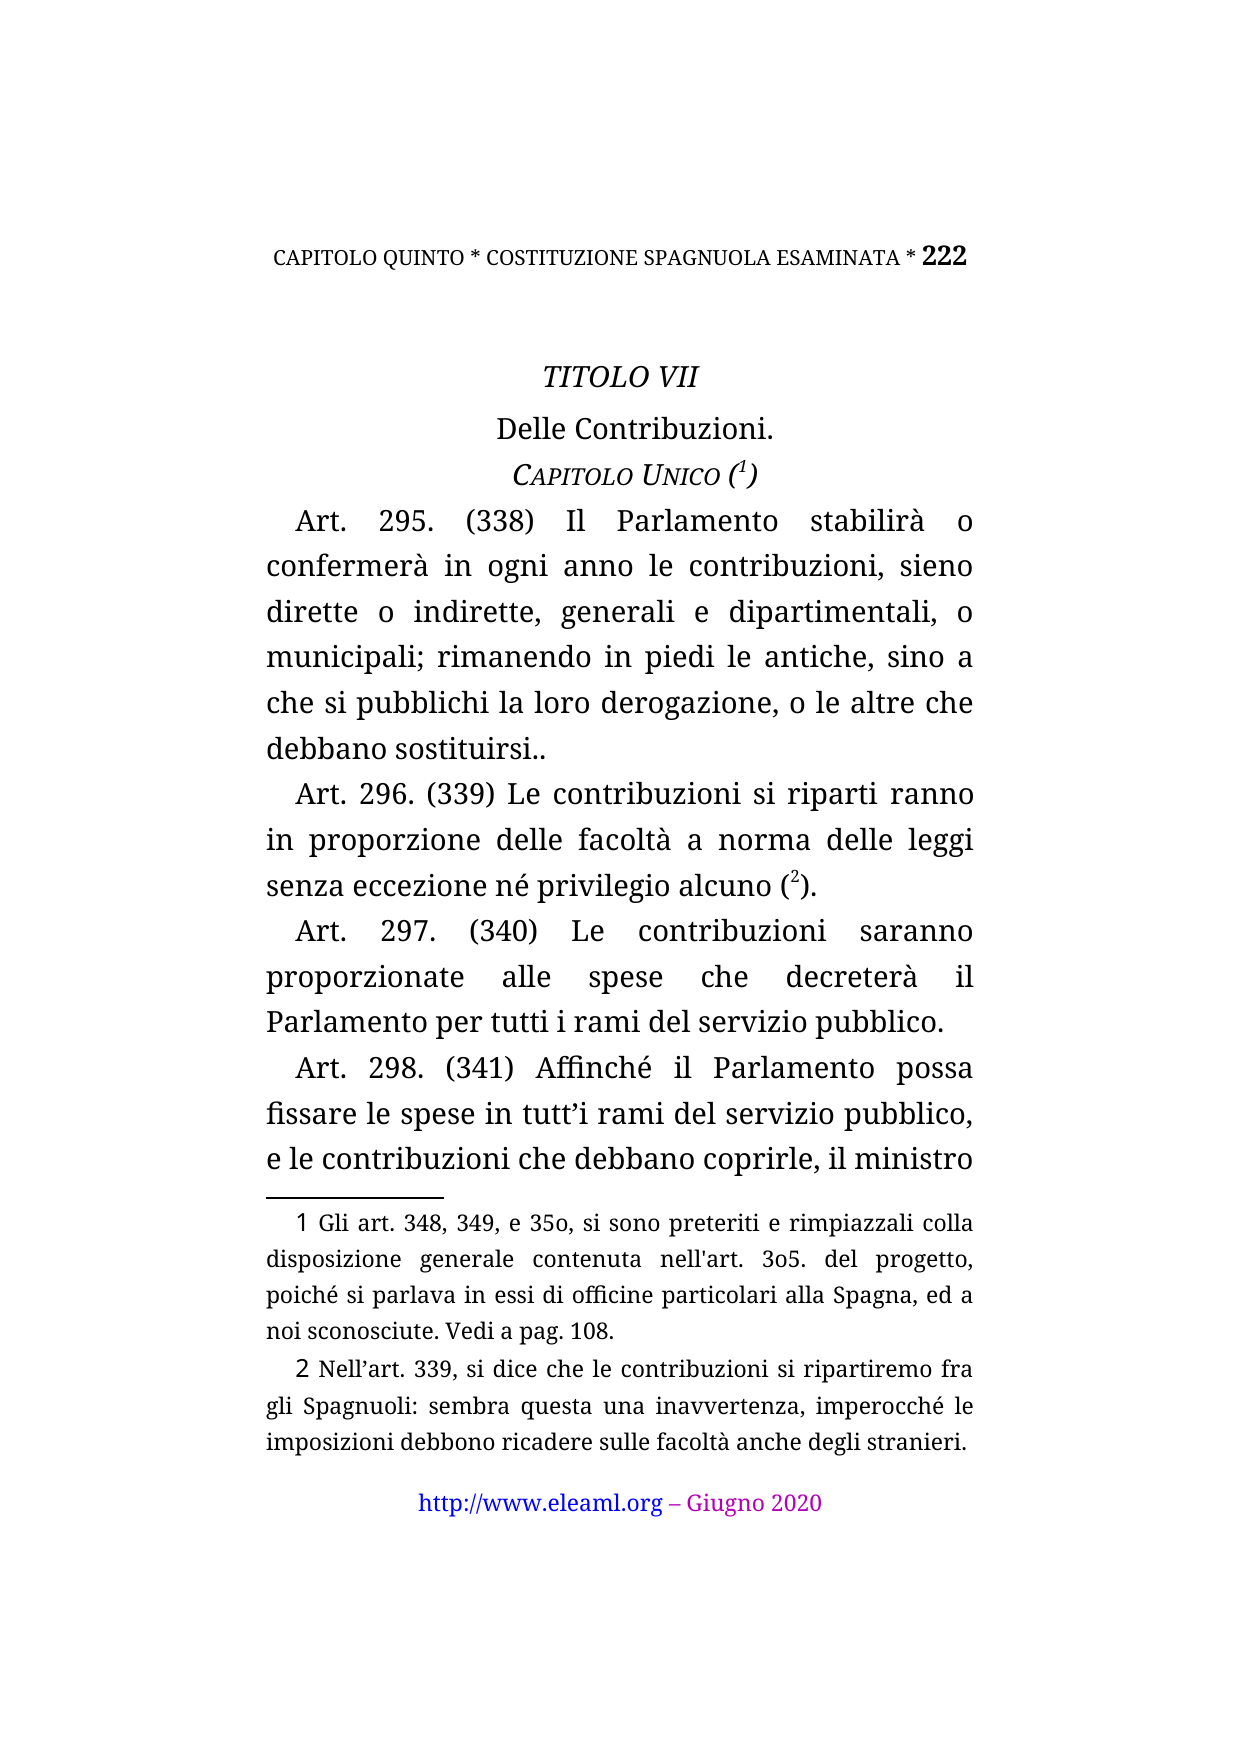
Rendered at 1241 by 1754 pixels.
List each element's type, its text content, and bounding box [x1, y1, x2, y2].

subtitle TITOLO VII [266, 356, 974, 396]
text Delle Contribuzioni. [266, 408, 974, 448]
text Art. 295. (338) Il Parlamento stabilirà o confermerà in ogni anno le contribuzioni, sieno dirette o indirette, generali e dipartimentali, o municipali; rimanendo in piedi le antiche, sino a che si pubblichi la loro derogazione, o le altre che debbano sostituirsi.. [266, 500, 974, 768]
text Gli art. 348, 349, e 35o, si sono preteriti e rimpiazzali colla disposizione generale contenuta nell'art. 3o5. del progetto, poiché si parlava in essi di officine particolari alla Spagna, ed a noi sconosciute. Vedi a pag. 108. [266, 1204, 974, 1346]
text Nell’art. 339, si dice che le contribuzioni si ripartiremo fra gli Spagnuoli: sembra questa una inavvertenza, imperocché le imposizioni debbono ricadere sulle facoltà anche degli stranieri. [266, 1351, 974, 1457]
text Capitolo Unico () [266, 454, 974, 494]
text Art. 296. (339) Le contribuzioni si riparti ranno in proporzione delle facoltà a norma delle leggi senza eccezione né privilegio alcuno (). [266, 773, 974, 904]
text Art. 298. (341) Affinché il Parlamento possa fissare le spese in tutt’i rami del servizio pubblico, e le contribuzioni che debbano coprirle, il ministro [266, 1047, 974, 1178]
text Art. 297. (340) Le contribuzioni saranno proporzionate alle spese che decreterà il Parlamento per tutti i rami del servizio pubblico. [266, 910, 974, 1041]
